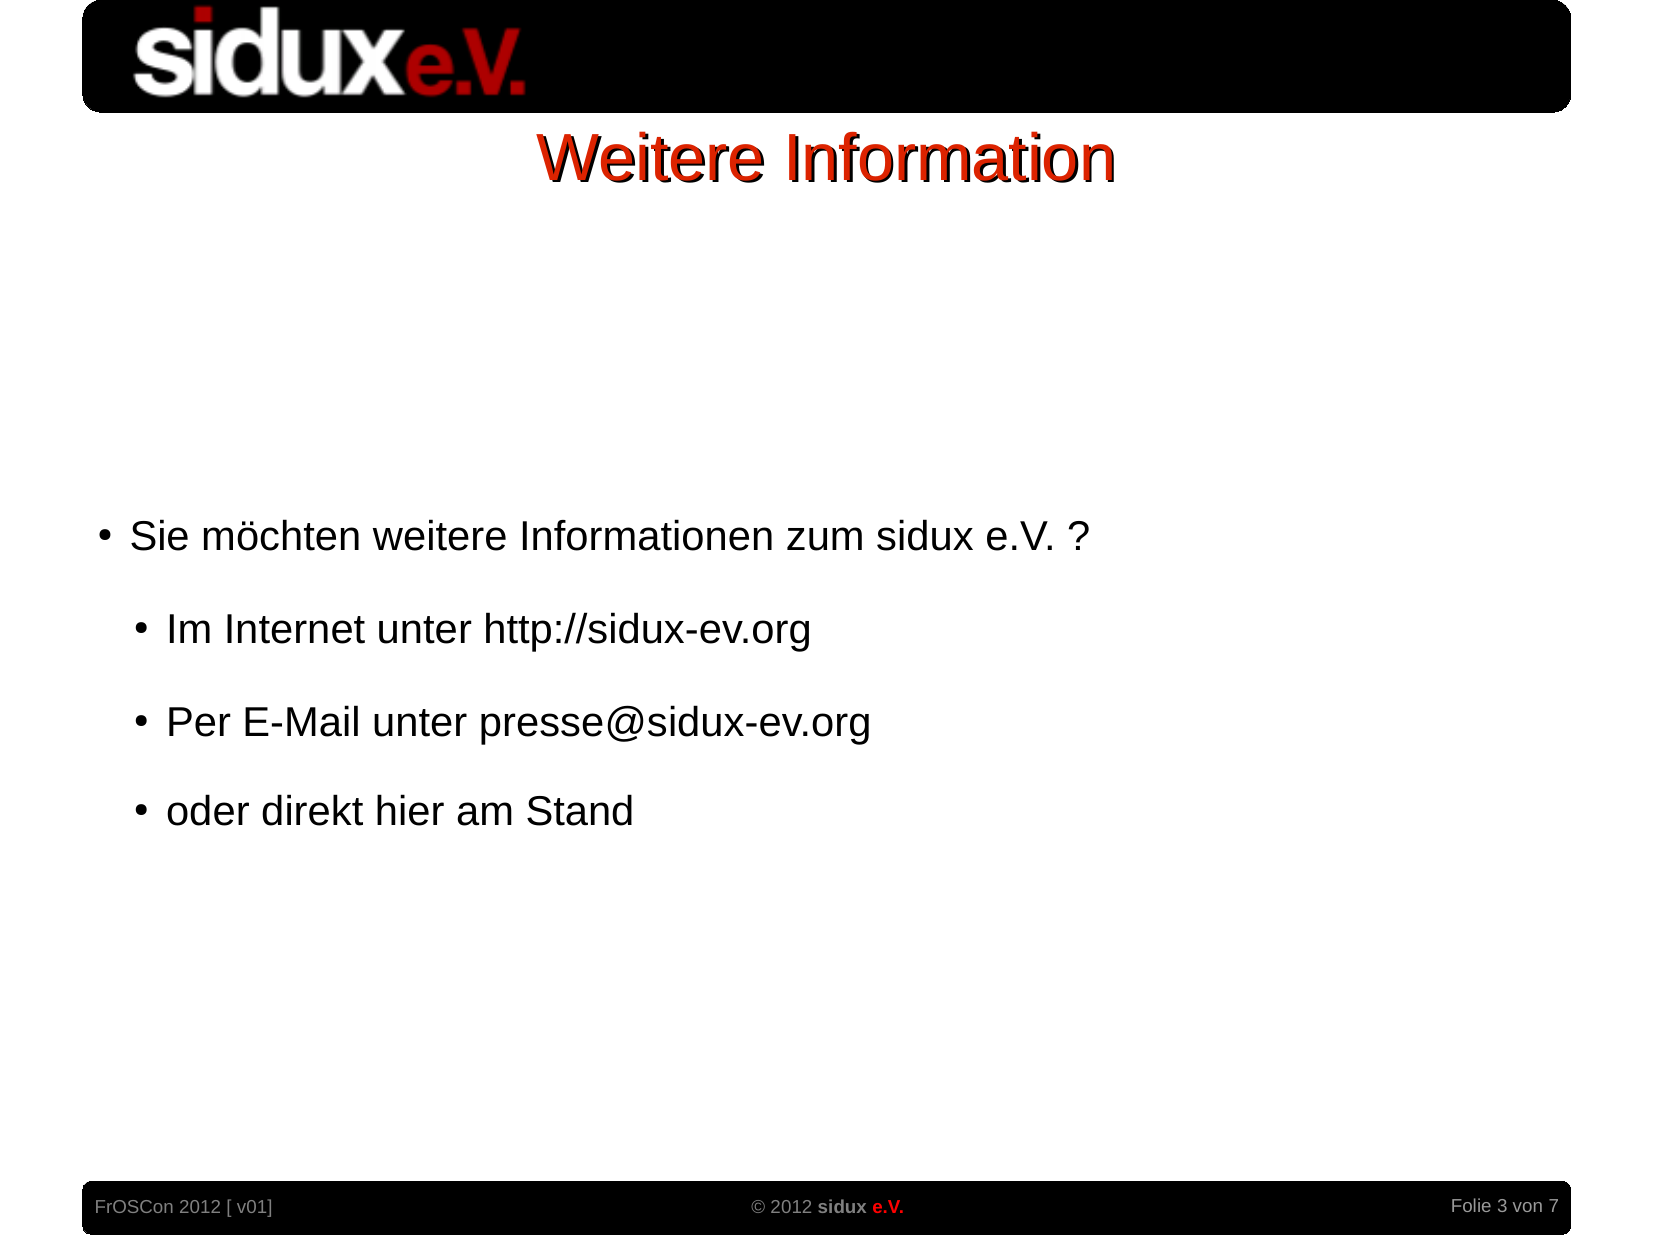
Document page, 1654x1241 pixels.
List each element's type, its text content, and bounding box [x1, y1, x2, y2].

text_box Weitere Information [82, 112, 1571, 213]
picture [113, 0, 532, 110]
text_box Sie möchten weitere Informationen zum sidux e.V. ? Im Internet unter http://sidux-ev.org Per E-Mail unter presse@sidux-ev.org oder direkt hier am Stand [82, 224, 1571, 1170]
